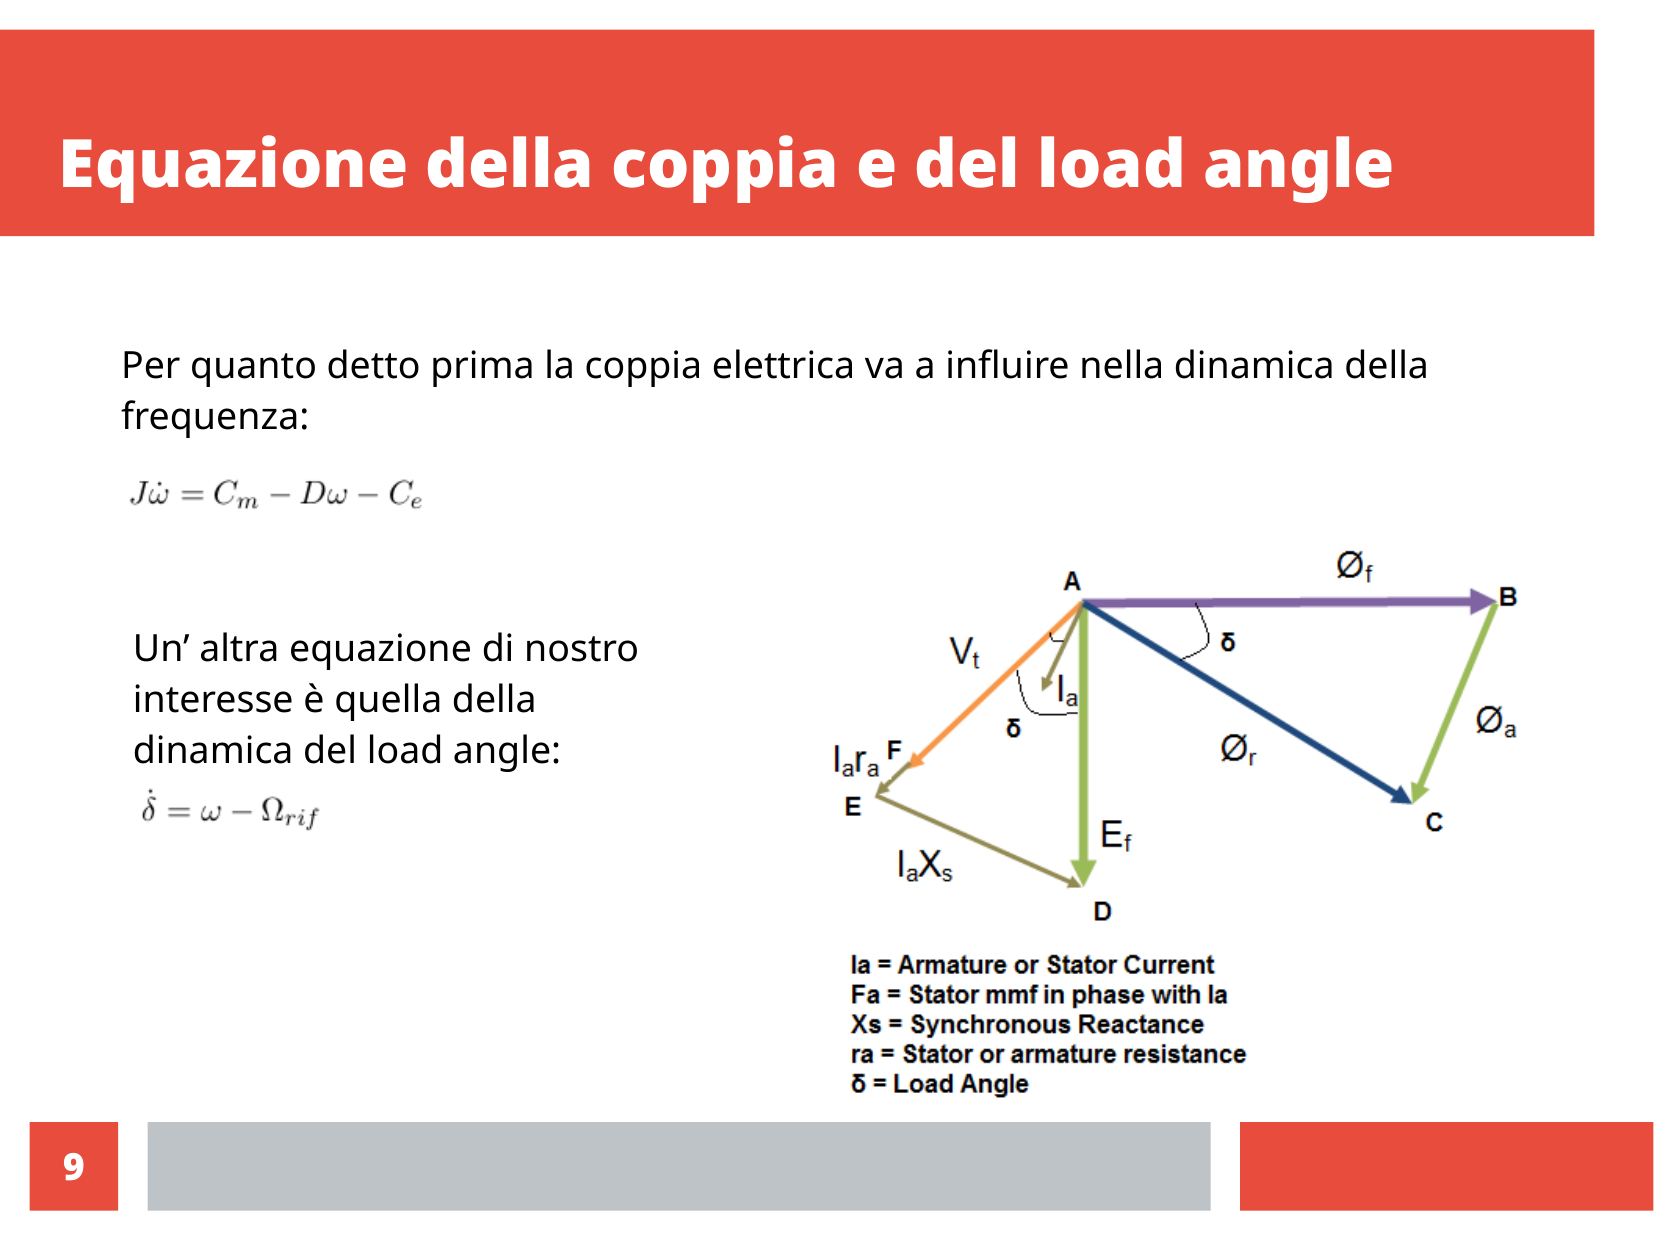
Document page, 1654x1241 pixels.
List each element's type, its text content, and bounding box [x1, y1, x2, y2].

text_box Per quanto detto prima la coppia elettrica va a influire nella dinamica della frequenza: [106, 331, 1501, 434]
picture [129, 773, 332, 851]
text_box Un’ altra equazione di nostro interesse è quella della dinamica del load angle: [118, 614, 721, 760]
title Equazione della coppia e del load angle [59, 59, 1595, 207]
picture [826, 531, 1543, 1118]
picture [124, 472, 442, 526]
